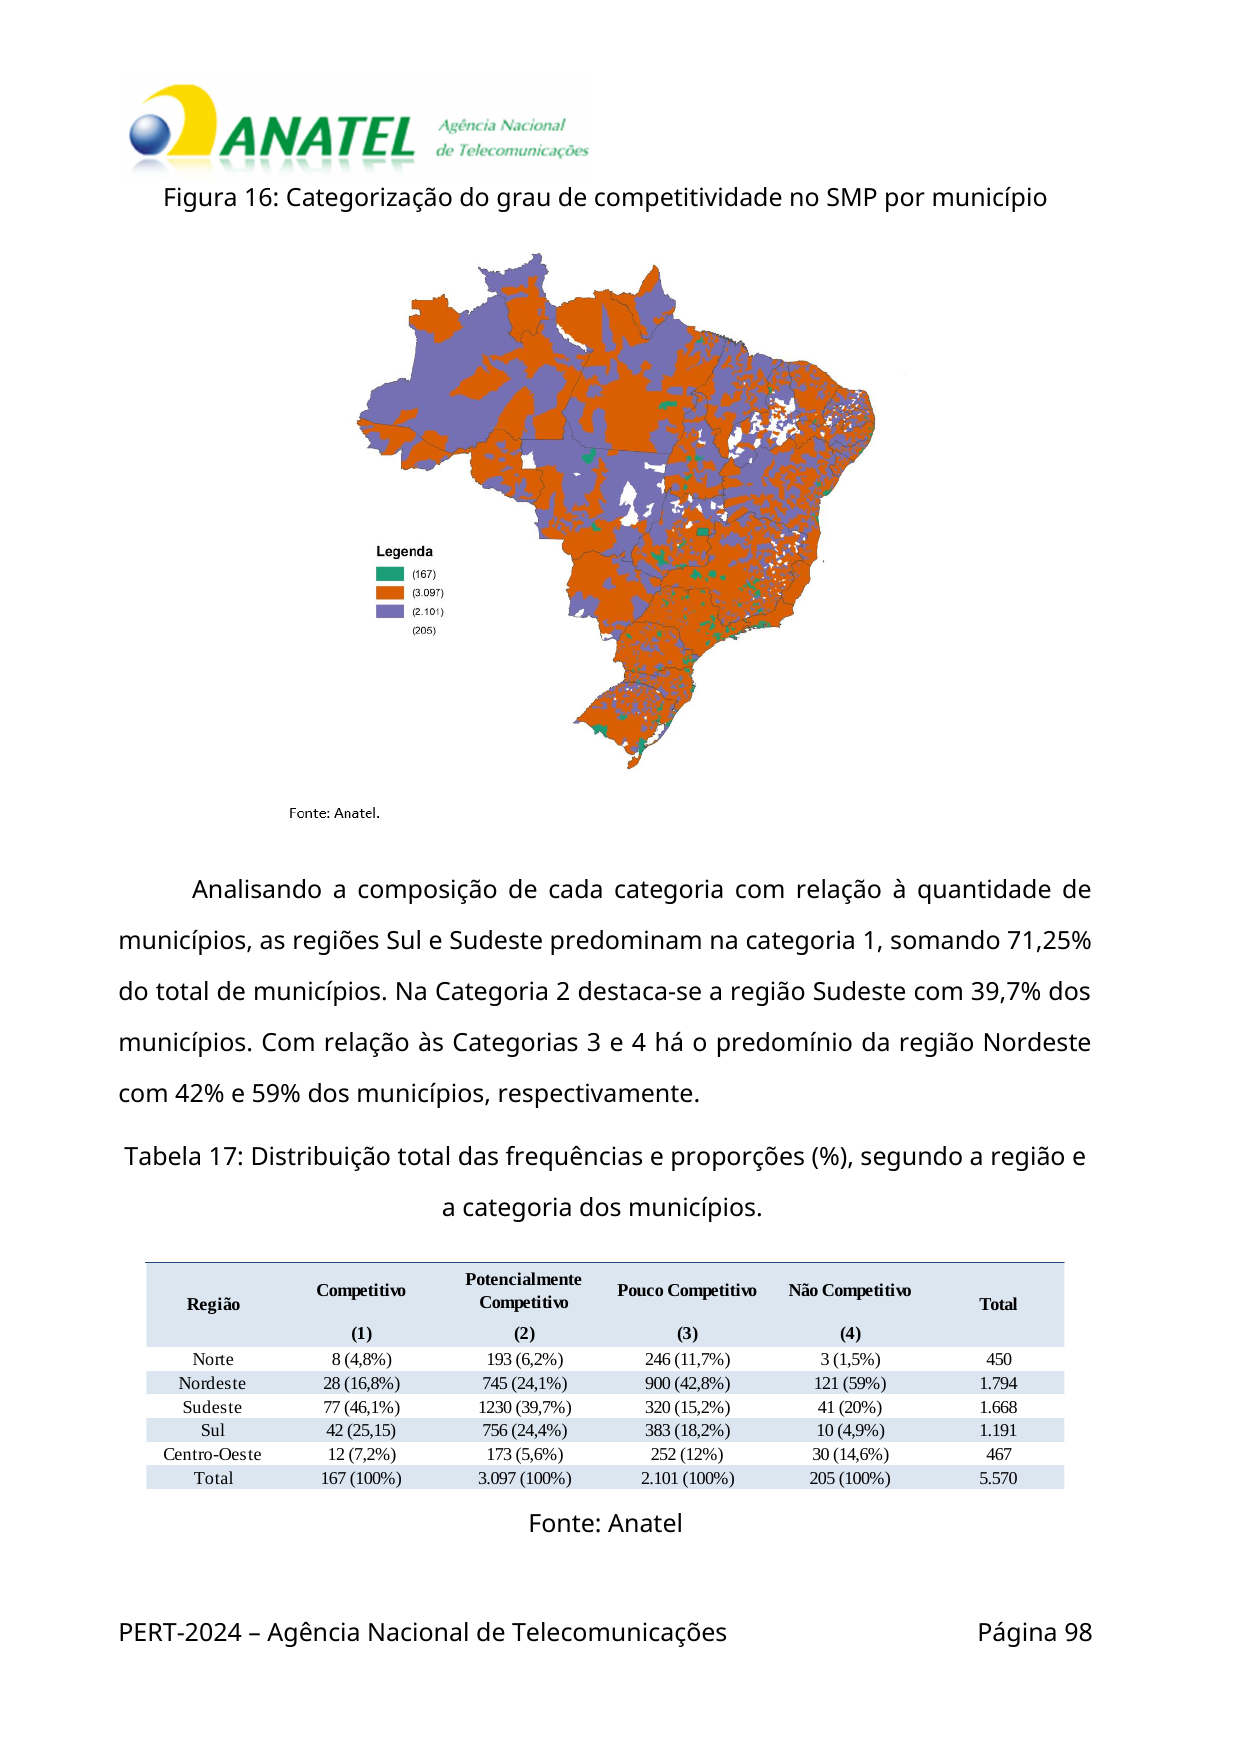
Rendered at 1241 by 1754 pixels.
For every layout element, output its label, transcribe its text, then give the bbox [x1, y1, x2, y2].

subtitle Figura 16: Categorização do grau de competitividade no SMP por município [118, 179, 1093, 213]
text Analisando a composição de cada categoria com relação à quantidade de municípios, as regiões Sul e Sudeste predominam na categoria 1, somando 71,25% do total de municípios. Na Categoria 2 destaca-se a região Sudeste com 39,7% dos municípios. Com relação às Categorias 3 e 4 há o predomínio da região Nordeste com 42% e 59% dos municípios, respectivamente. [118, 871, 1093, 1109]
subtitle Tabela 17: Distribuição total das frequências e proporções (%), segundo a região e a categoria dos municípios. [118, 1139, 1093, 1224]
text Fonte: Anatel [118, 1506, 1093, 1540]
